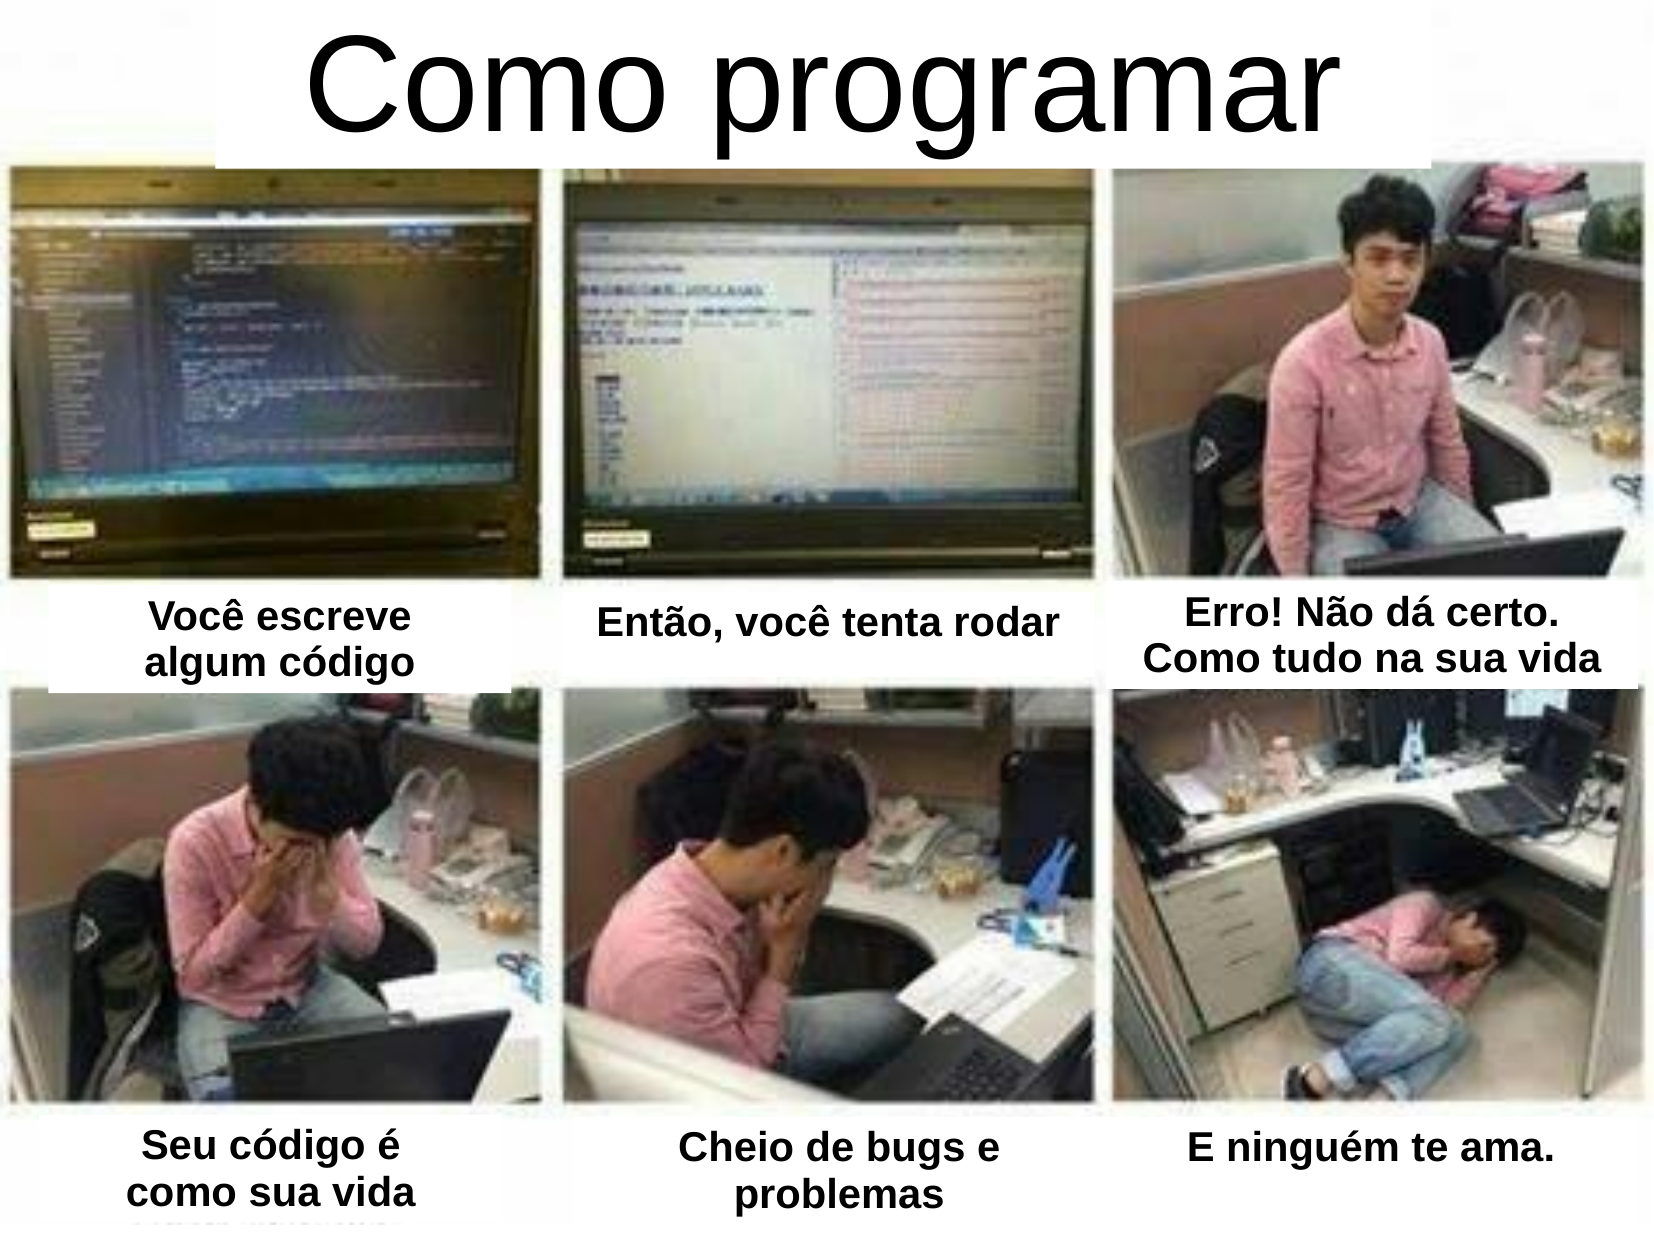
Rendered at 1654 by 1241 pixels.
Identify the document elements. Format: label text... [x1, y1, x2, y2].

text_box Cheio de bugs e problemas [573, 1116, 1105, 1225]
text_box Como programar [215, 0, 1432, 169]
picture [0, 0, 1654, 1225]
text_box E ninguém te ama. [1105, 1116, 1637, 1225]
text_box Erro! Não dá certo. Como tudo na sua vida [1106, 580, 1639, 689]
text_box Seu código é como sua vida [39, 1114, 503, 1223]
text_box Você escreve algum código [48, 585, 512, 694]
text_box Então, você tenta rodar [562, 591, 1095, 677]
